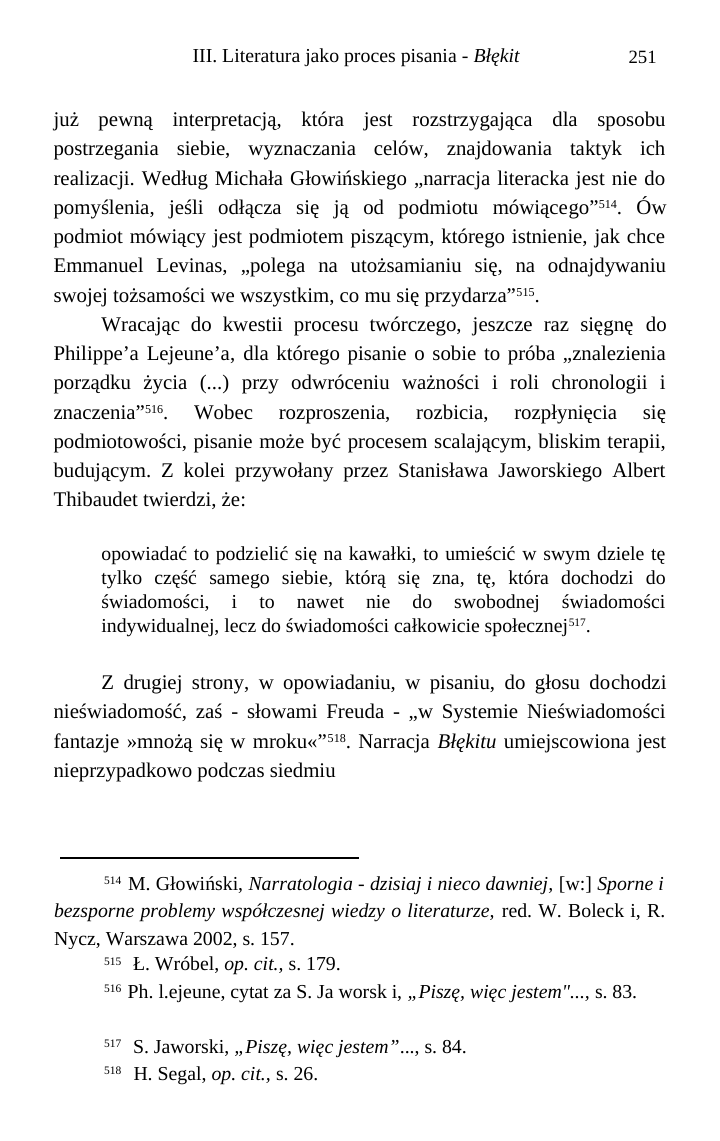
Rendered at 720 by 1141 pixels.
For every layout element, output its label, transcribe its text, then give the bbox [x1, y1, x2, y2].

text 516 Ph. l.ejeune, cytat za S. Ja worsk i, „Piszę, więc jestem"..., s. 83. [54, 980, 666, 1003]
text 251 [628, 46, 661, 67]
text Wracając do kwestii procesu twórczego, jeszcze raz sięgnę do Philippe’a Lejeune’a, dla którego pisanie o sobie to próba „znalezienia porządku życia (...) przy odwróceniu ważności i roli chronologii i znaczenia”516. Wobec rozproszenia, rozbicia, rozpłynięcia się podmiotowości, pisanie może być procesem scalającym, bliskim terapii, budującym. Z kolei przywołany przez Stanisława Jaworskiego Albert Thibaudet twierdzi, że: [53, 312, 666, 511]
text 517 S. Jaworski, „Piszę, więc jestem”..., s. 84. [54, 1035, 666, 1058]
text 515 Ł. Wróbel, op. cit., s. 179. [54, 952, 666, 975]
text już pewną interpretacją, która jest rozstrzygająca dla sposobu postrzegania siebie, wyznaczania celów, znajdowania taktyk ich realizacji. Według Michała Głowińskiego „narracja literacka jest nie do pomyślenia, jeśli odłącza się ją od podmiotu mówiące­go”514. Ów podmiot mówiący jest podmiotem piszącym, którego istnienie, jak chce Emmanuel Levinas, „polega na utożsamianiu się, na odnajdywaniu swojej tożsamości we wszystkim, co mu się przydarza”515. [53, 107, 666, 307]
text 514 M. Głowiński, Narratologia - dzisiaj i nieco dawniej, [w:] Sporne i bezsporne problemy współczesnej wiedzy o literaturze, red. W. Boleck i, R. Nycz, Warszawa 2002, s. 157. [54, 871, 666, 949]
text III. Literatura jako proces pisania - Błękit [192, 44, 528, 67]
text opowiadać to podzielić się na kawałki, to umieścić w swym dziele tę tylko część samego siebie, którą się zna, tę, która dochodzi do świadomości, i to nawet nie do swobodnej świadomości indywidualnej, lecz do świadomości całkowicie społecznej517. [101, 542, 666, 637]
text Z drugiej strony, w opowiadaniu, w pisaniu, do głosu do­chodzi nieświadomość, zaś - słowami Freuda - „w Systemie Nieświadomości fantazje »mnożą się w mroku«”518. Narracja Błękitu umiejscowiona jest nieprzypadkowo podczas siedmiu [53, 669, 666, 782]
text 518 H. Segal, op. cit., s. 26. [54, 1062, 666, 1085]
